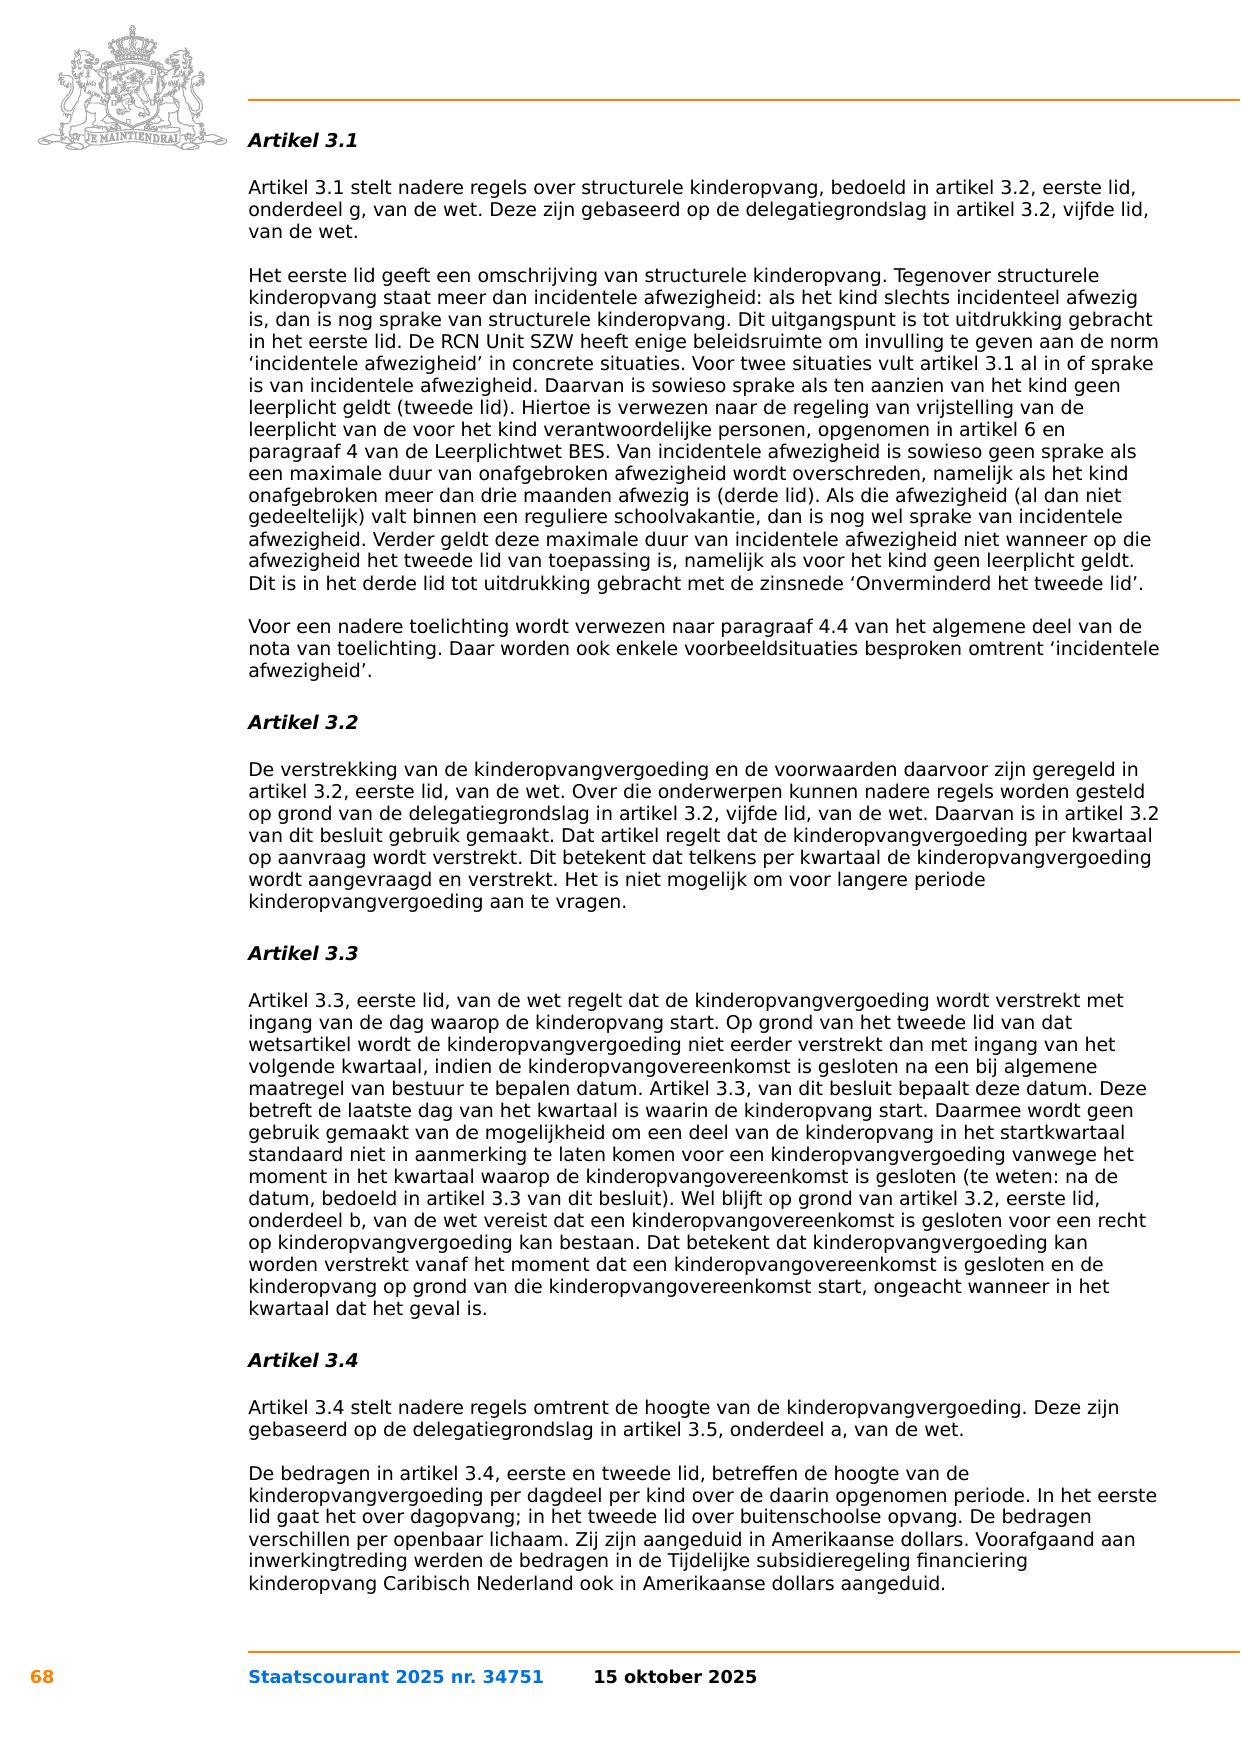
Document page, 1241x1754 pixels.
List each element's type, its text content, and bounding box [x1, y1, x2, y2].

text Het eerste lid geeft een omschrijving van structurele kinderopvang. Tegenover structurele kinderopvang staat meer dan incidentele afwezigheid: als het kind slechts incidenteel afwezig is, dan is nog sprake van structurele kinderopvang. Dit uitgangspunt is tot uitdrukking gebracht in het eerste lid. De RCN Unit SZW heeft enige beleidsruimte om invulling te geven aan de norm ‘incidentele afwezigheid’ in concrete situaties. Voor twee situaties vult artikel 3.1 al in of sprake is van incidentele afwezigheid. Daarvan is sowieso sprake als ten aanzien van het kind geen leerplicht geldt (tweede lid). Hiertoe is verwezen naar de regeling van vrijstelling van de leerplicht van de voor het kind verantwoordelijke personen, opgenomen in artikel 6 en paragraaf 4 van de Leerplichtwet BES. Van incidentele afwezigheid is sowieso geen sprake als een maximale duur van onafgebroken afwezigheid wordt overschreden, namelijk als het kind onafgebroken meer dan drie maanden afwezig is (derde lid). Als die afwezigheid (al dan niet gedeeltelijk) valt binnen een reguliere schoolvakantie, dan is nog wel sprake van incidentele afwezigheid. Verder geldt deze maximale duur van incidentele afwezigheid niet wanneer op die afwezigheid het tweede lid van toepassing is, namelijk als voor het kind geen leerplicht geldt. Dit is in het derde lid tot uitdrukking gebracht met de zinsnede ‘Onverminderd het tweede lid’. [248, 265, 1163, 594]
subtitle Artikel 3.4 [248, 1350, 1163, 1372]
subtitle Artikel 3.1 [248, 130, 1163, 152]
picture [38, 25, 227, 150]
text Artikel 3.4 stelt nadere regels omtrent de hoogte van de kinderopvangvergoeding. Deze zijn gebaseerd op de delegatiegrondslag in artikel 3.5, onderdeel a, van de wet. [248, 1397, 1163, 1441]
subtitle Artikel 3.2 [248, 712, 1163, 734]
text Artikel 3.3, eerste lid, van de wet regelt dat de kinderopvangvergoeding wordt verstrekt met ingang van de dag waarop de kinderopvang start. Op grond van het tweede lid van dat wetsartikel wordt de kinderopvangvergoeding niet eerder verstrekt dan met ingang van het volgende kwartaal, indien de kinderopvangovereenkomst is gesloten na een bij algemene maatregel van bestuur te bepalen datum. Artikel 3.3, van dit besluit bepaalt deze datum. Deze betreft de laatste dag van het kwartaal is waarin de kinderopvang start. Daarmee wordt geen gebruik gemaakt van de mogelijkheid om een deel van de kinderopvang in het startkwartaal standaard niet in aanmerking te laten komen voor een kinderopvangvergoeding vanwege het moment in het kwartaal waarop de kinderopvangovereenkomst is gesloten (te weten: na de datum, bedoeld in artikel 3.3 van dit besluit). Wel blijft op grond van artikel 3.2, eerste lid, onderdeel b, van de wet vereist dat een kinderopvangovereenkomst is gesloten voor een recht op kinderopvangvergoeding kan bestaan. Dat betekent dat kinderopvangvergoeding kan worden verstrekt vanaf het moment dat een kinderopvangovereenkomst is gesloten en de kinderopvang op grond van die kinderopvangovereenkomst start, ongeacht wanneer in het kwartaal dat het geval is. [248, 990, 1163, 1320]
subtitle Artikel 3.3 [248, 943, 1163, 965]
text Voor een nadere toelichting wordt verwezen naar paragraaf 4.4 van het algemene deel van de nota van toelichting. Daar worden ook enkele voorbeeldsituaties besproken omtrent ‘incidentele afwezigheid’. [248, 616, 1163, 682]
text De bedragen in artikel 3.4, eerste en tweede lid, betreffen de hoogte van de kinderopvangvergoeding per dagdeel per kind over de daarin opgenomen periode. In het eerste lid gaat het over dagopvang; in het tweede lid over buitenschoolse opvang. De bedragen verschillen per openbaar lichaam. Zij zijn aangeduid in Amerikaanse dollars. Voorafgaand aan inwerkingtreding werden de bedragen in de Tijdelijke subsidieregeling financiering kinderopvang Caribisch Nederland ook in Amerikaanse dollars aangeduid. [248, 1462, 1163, 1594]
text Artikel 3.1 stelt nadere regels over structurele kinderopvang, bedoeld in artikel 3.2, eerste lid, onderdeel g, van de wet. Deze zijn gebaseerd op de delegatiegrondslag in artikel 3.2, vijfde lid, van de wet. [248, 177, 1163, 243]
text De verstrekking van de kinderopvangvergoeding en de voorwaarden daarvoor zijn geregeld in artikel 3.2, eerste lid, van de wet. Over die onderwerpen kunnen nadere regels worden gesteld op grond van de delegatiegrondslag in artikel 3.2, vijfde lid, van de wet. Daarvan is in artikel 3.2 van dit besluit gebruik gemaakt. Dat artikel regelt dat de kinderopvangvergoeding per kwartaal op aanvraag wordt verstrekt. Dit betekent dat telkens per kwartaal de kinderopvangvergoeding wordt aangevraagd en verstrekt. Het is niet mogelijk om voor langere periode kinderopvangvergoeding aan te vragen. [248, 759, 1163, 913]
